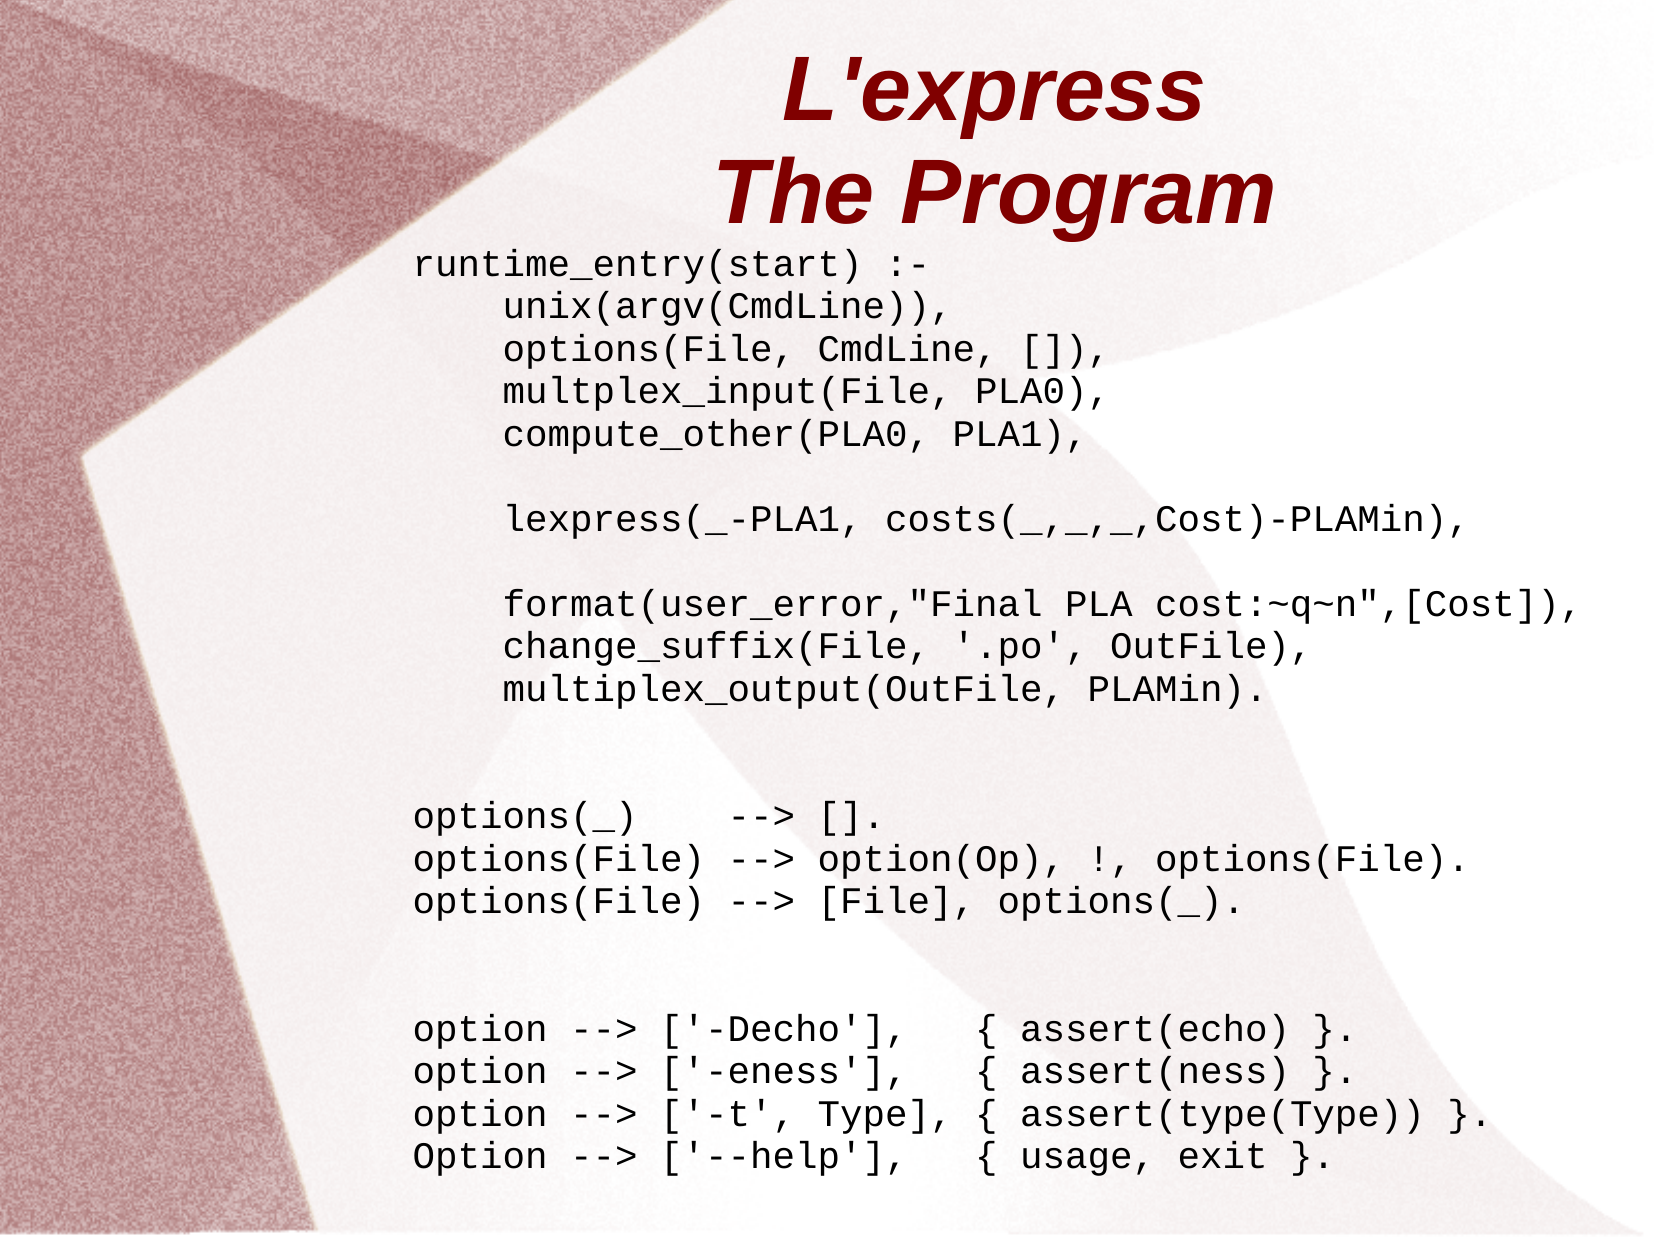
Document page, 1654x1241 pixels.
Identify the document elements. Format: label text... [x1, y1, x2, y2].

subtitle runtime_entry(start) :- unix(argv(CmdLine)), options(File, CmdLine, []), multplex_input(File, PLA0), compute_other(PLA0, PLA1), lexpress(_-PLA1, costs(_,_,_,Cost)-PLAMin), format(user_error,"Final PLA cost:~q~n",[Cost]), change_suffix(File, '.po', OutFile), multiplex_output(OutFile, PLAMin). options(_) --> []. options(File) --> option(Op), !, options(File). options(File) --> [File], options(_). option --> ['-Decho'], { assert(echo) }. option --> ['-eness'], { assert(ness) }. option --> ['-t', Type], { assert(type(Type)) }. Option --> ['--help'], { usage, exit }. [412, 225, 1613, 1201]
picture [0, 0, 1654, 1241]
title L'express The Program [490, 37, 1501, 225]
